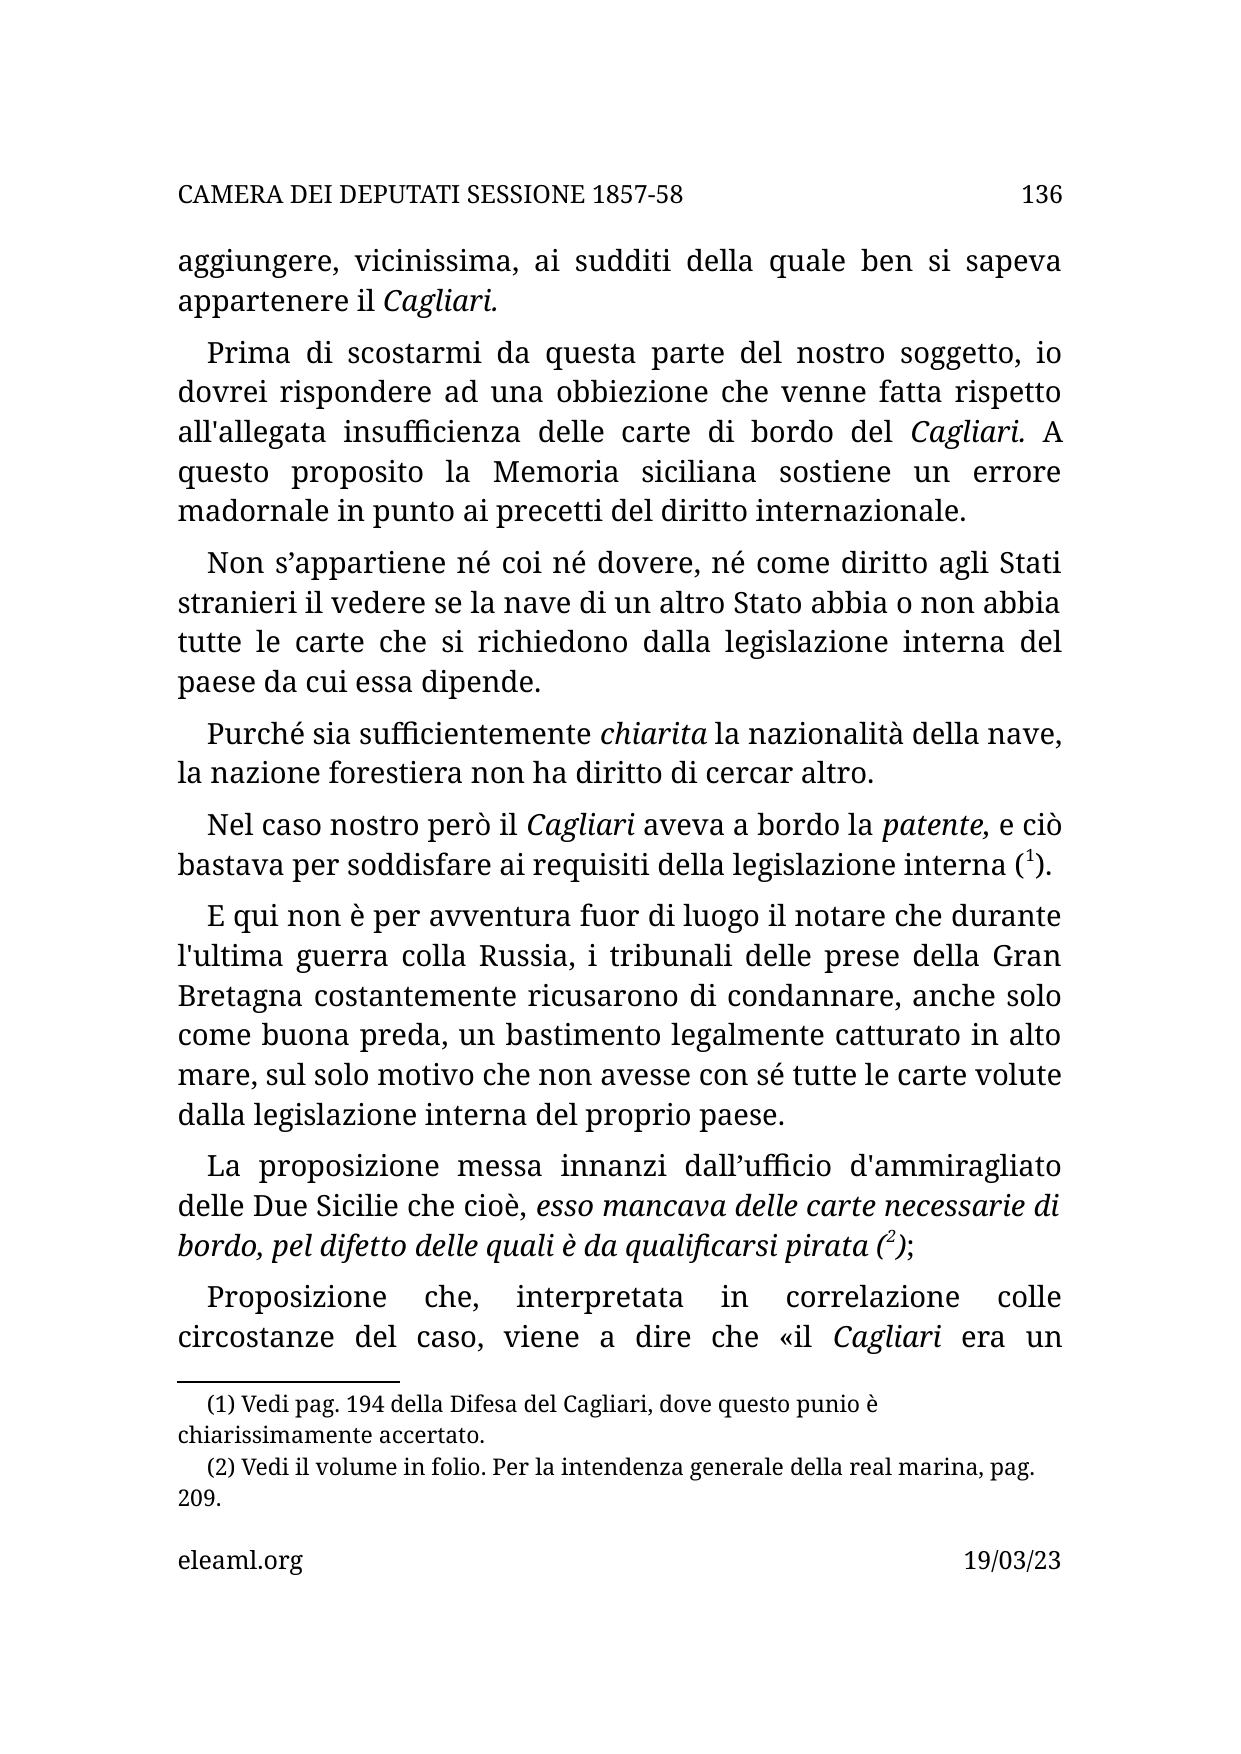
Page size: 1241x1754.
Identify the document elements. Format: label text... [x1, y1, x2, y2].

text Purché sia sufficientemente chiarita la nazionalità della nave, la nazione forestiera non ha diritto di cercar altro. [177, 713, 1063, 792]
text Proposizione che, interpretata in correlazione colle circostanze del caso, viene a dire che «il Cagliari era un [177, 1276, 1063, 1356]
text Vedi il volume in folio. Per la intendenza generale della real marina, pag. 209. [177, 1451, 1063, 1513]
text E qui non è per avventura fuor di luogo il notare che durante l'ultima guerra colla Russia, i tribunali delle prese della Gran Bretagna costantemente ricusarono di condannare, anche solo come buona preda, un bastimento legalmente catturato in alto mare, sul solo motivo che non avesse con sé tutte le carte volute dalla legislazione interna del proprio paese. [177, 895, 1063, 1133]
text Vedi pag. 194 della Difesa del Cagliari, dove questo punio è chiarissimamente accertato. [177, 1388, 1063, 1451]
text Nel caso nostro però il Cagliari aveva a bordo la patente, e ciò bastava per soddisfare ai requisiti della legislazione interna (). [177, 804, 1063, 883]
text Prima di scostarmi da questa parte del nostro soggetto, io dovrei rispondere ad una obbiezione che venne fatta rispetto all'allegata insufficienza delle carte di bordo del Cagliari. A questo proposito la Memoria siciliana sostiene un errore madornale in punto ai precetti del diritto internazionale. [177, 332, 1063, 530]
text Non s’appartiene né coi né dovere, né come diritto agli Stati stranieri il vedere se la nave di un altro Stato abbia o non abbia tutte le carte che si richiedono dalla legislazione interna del paese da cui essa dipende. [177, 542, 1063, 701]
text aggiungere, vicinissima, ai sudditi della quale ben si sapeva appartenere il Cagliari. [177, 241, 1063, 320]
text La proposizione messa innanzi dall’ufficio d'ammiragliato delle Due Sicilie che cioè, esso mancava delle carte necessarie di bordo, pel difetto delle quali è da qualificarsi pirata (); [177, 1145, 1063, 1264]
